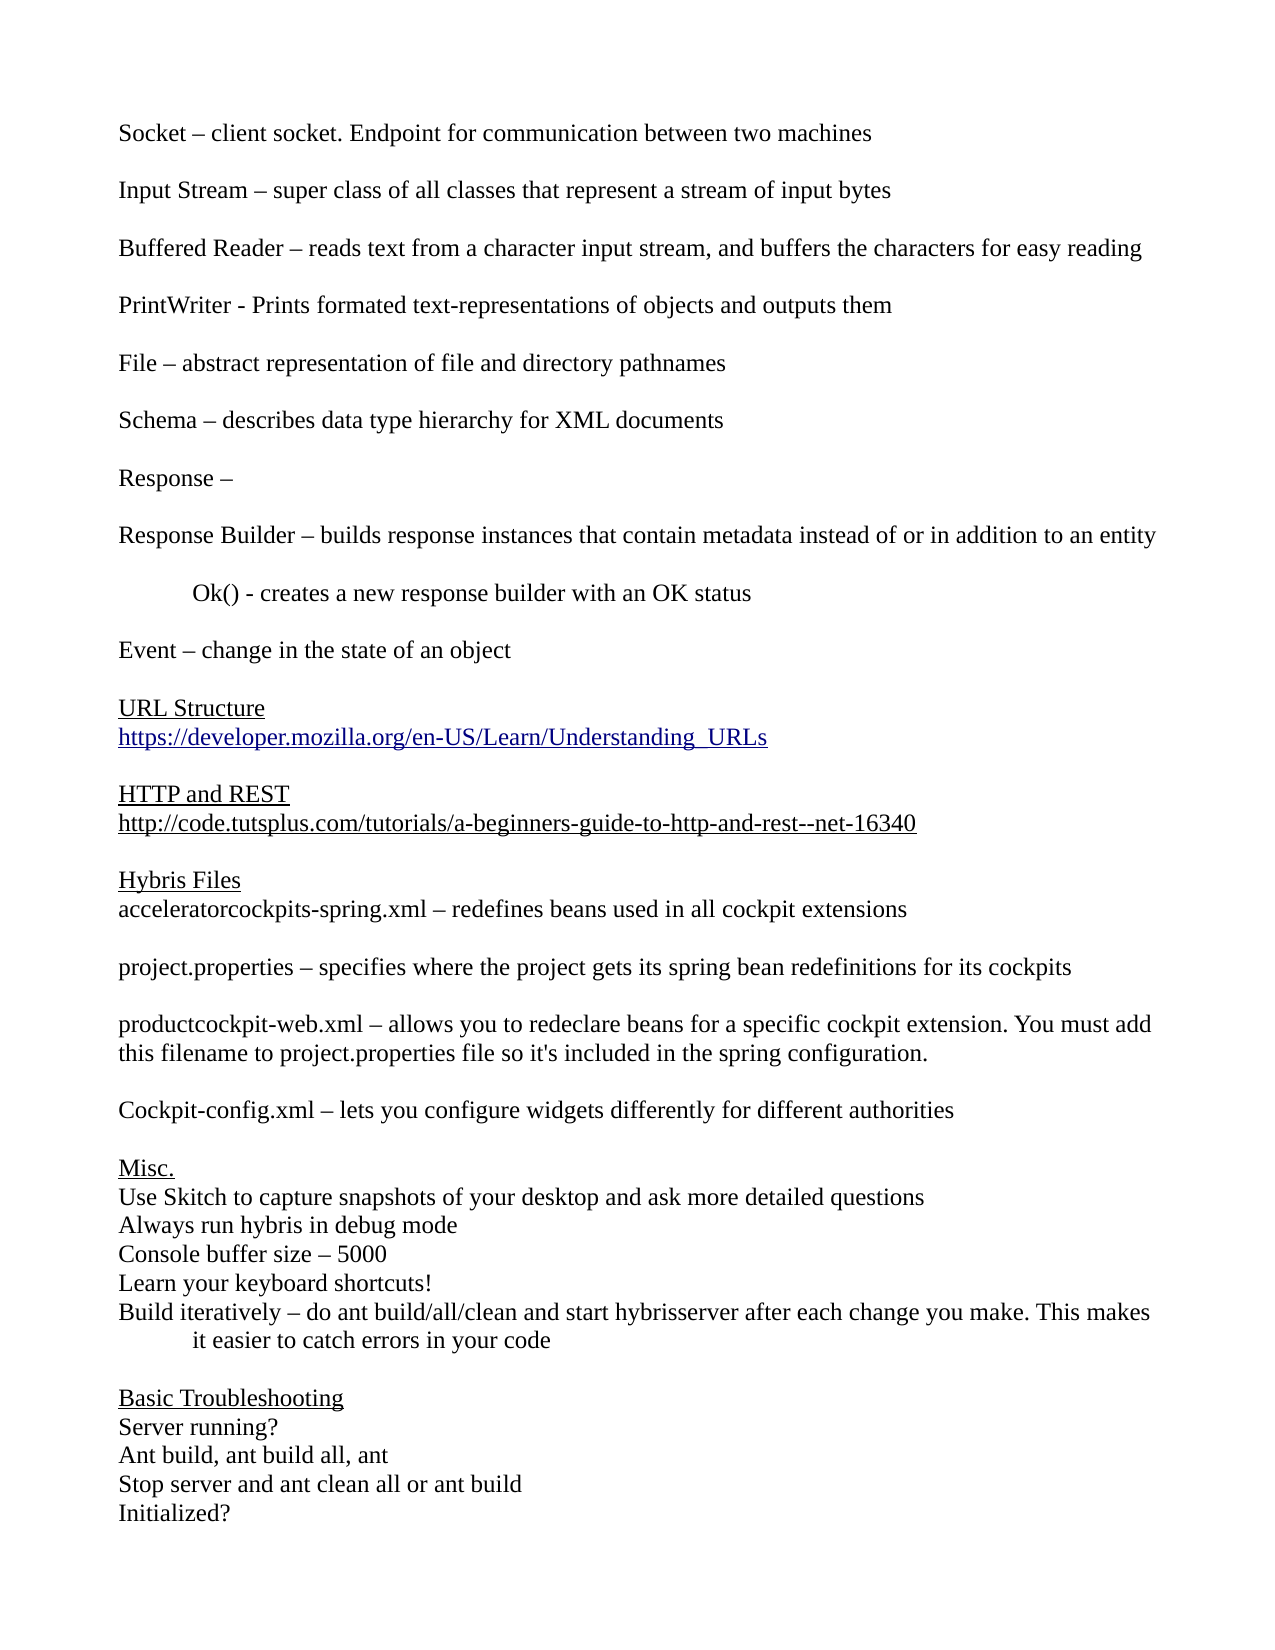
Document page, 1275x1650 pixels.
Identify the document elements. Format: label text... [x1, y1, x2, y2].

text Build iteratively – do ant build/all/clean and start hybrisserver after each change you make. This makes it easier to catch errors in your code [118, 1297, 1157, 1354]
text Server running? [118, 1412, 1157, 1441]
text Always run hybris in debug mode [118, 1211, 1157, 1239]
text productcockpit-web.xml – allows you to redeclare beans for a specific cockpit extension. You must add this filename to project.properties file so it's included in the spring configuration. [118, 1009, 1157, 1067]
text Ok() - creates a new response builder with an OK status [118, 578, 1157, 607]
text Console buffer size – 5000 [118, 1239, 1157, 1268]
text HTTP and REST [118, 779, 1157, 808]
text acceleratorcockpits-spring.xml – redefines beans used in all cockpit extensions [118, 894, 1157, 923]
text Ant build, ant build all, ant [118, 1441, 1157, 1469]
text Socket – client socket. Endpoint for communication between two machines [118, 118, 1157, 147]
text Use Skitch to capture snapshots of your desktop and ask more detailed questions [118, 1182, 1157, 1211]
text Buffered Reader – reads text from a character input stream, and buffers the characters for easy reading [118, 233, 1157, 262]
text Hybris Files [118, 866, 1157, 894]
text Event – change in the state of an object [118, 636, 1157, 664]
text project.properties – specifies where the project gets its spring bean redefinitions for its cockpits [118, 952, 1157, 981]
text File – abstract representation of file and directory pathnames [118, 348, 1157, 377]
text Response Builder – builds response instances that contain metadata instead of or in addition to an entity [118, 521, 1157, 549]
text Basic Troubleshooting [118, 1383, 1157, 1412]
text Learn your keyboard shortcuts! [118, 1268, 1157, 1297]
text Stop server and ant clean all or ant build [118, 1469, 1157, 1498]
text URL Structure [118, 693, 1157, 722]
text https://developer.mozilla.org/en-US/Learn/Understanding_URLs [118, 722, 1157, 751]
text http://code.tutsplus.com/tutorials/a-beginners-guide-to-http-and-rest--net-16340 [118, 808, 1157, 837]
text Input Stream – super class of all classes that represent a stream of input bytes [118, 176, 1157, 204]
text Schema – describes data type hierarchy for XML documents [118, 406, 1157, 434]
text Initialized? [118, 1498, 1157, 1527]
text Response – [118, 463, 1157, 492]
text Cockpit-config.xml – lets you configure widgets differently for different authorities [118, 1096, 1157, 1124]
text PrintWriter - Prints formated text-representations of objects and outputs them [118, 291, 1157, 319]
text Misc. [118, 1153, 1157, 1182]
